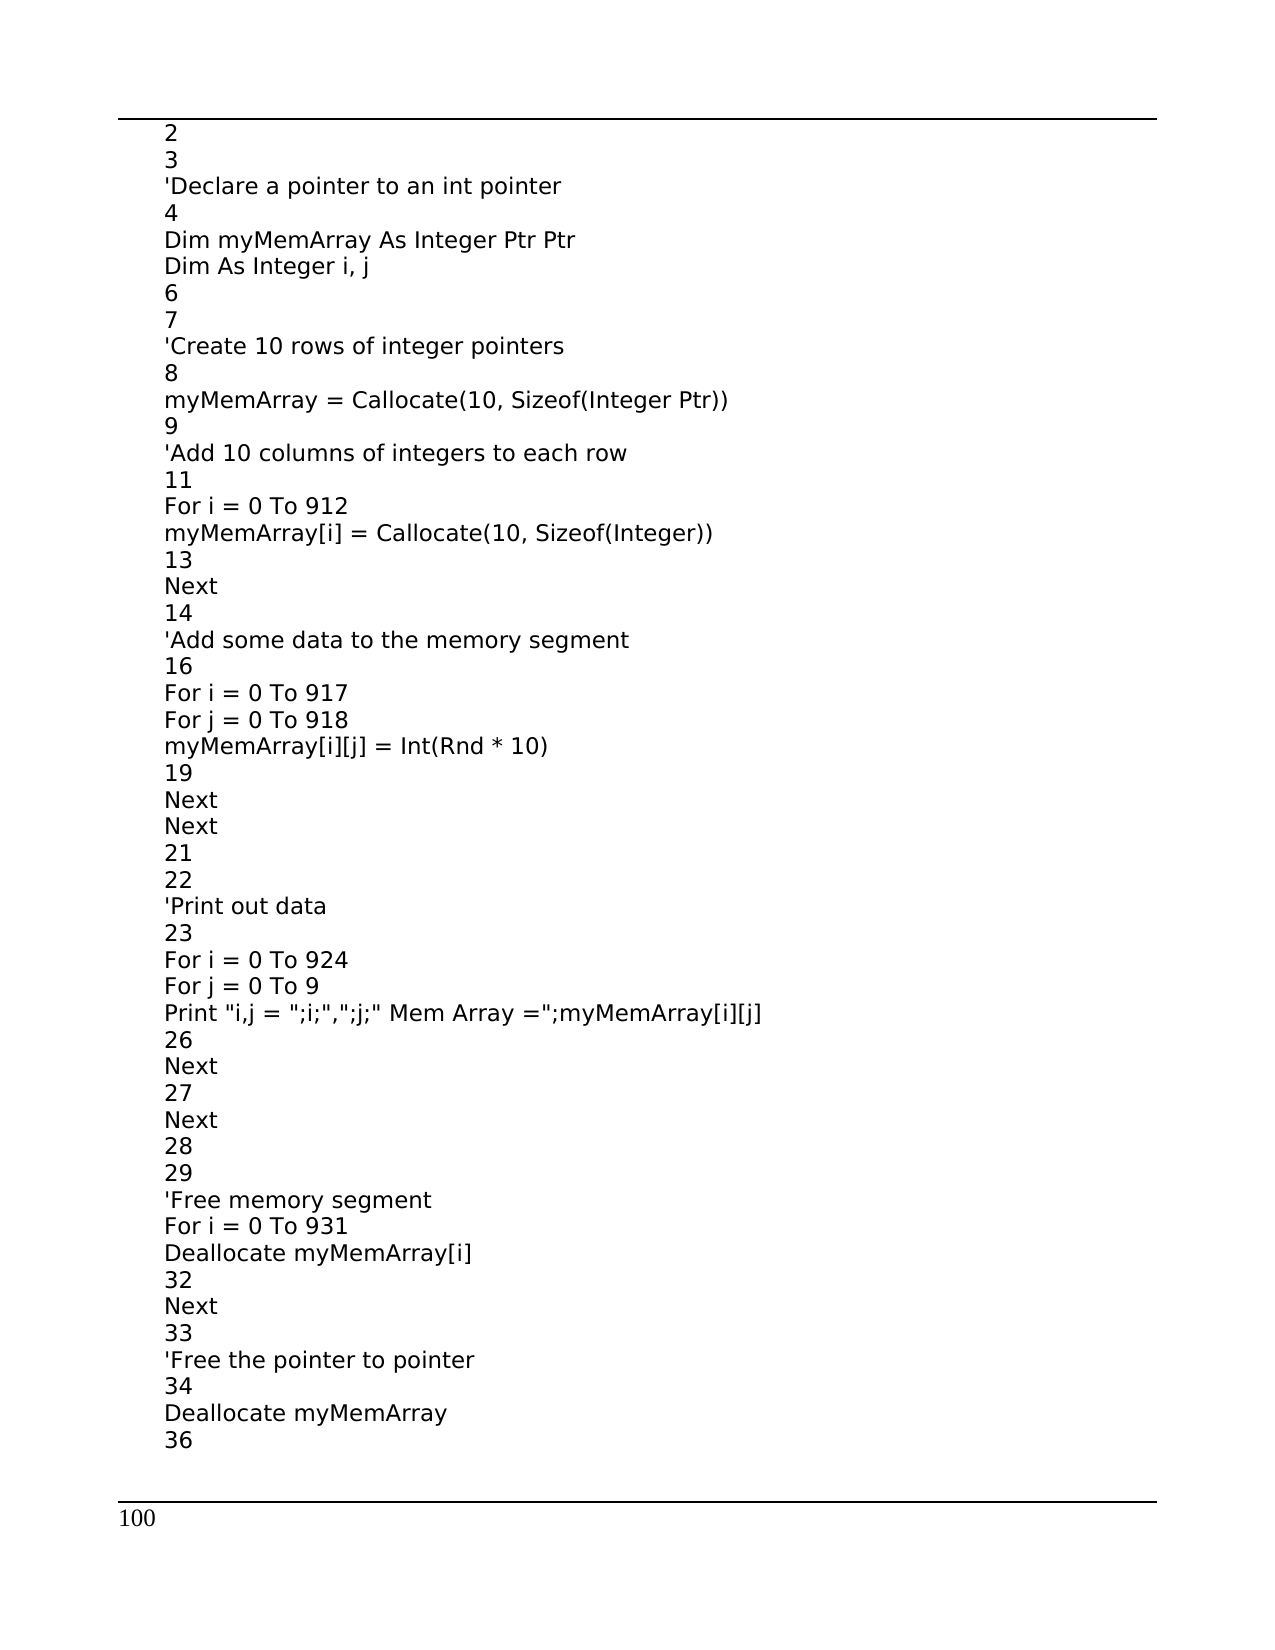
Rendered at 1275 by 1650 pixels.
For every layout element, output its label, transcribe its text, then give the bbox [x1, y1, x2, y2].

text Deallocate myMemArray [118, 1400, 1157, 1427]
text myMemArray[i][j] = Int(Rnd * 10) [118, 733, 1157, 760]
text 'Free the pointer to pointer [118, 1347, 1157, 1373]
text For i = 0 To 917 [118, 680, 1157, 707]
text For i = 0 To 931 [118, 1213, 1157, 1240]
text 'Add 10 columns of integers to each row [118, 440, 1157, 467]
text 'Add some data to the memory segment [118, 627, 1157, 653]
text For j = 0 To 918 [118, 707, 1157, 733]
text Dim myMemArray As Integer Ptr Ptr [118, 227, 1157, 253]
text 23 [118, 920, 1157, 947]
text Next [118, 1293, 1157, 1320]
text 21 [118, 840, 1157, 867]
text 9 [118, 413, 1157, 440]
text 2 [118, 120, 1157, 147]
text Next [118, 573, 1157, 600]
text 13 [118, 547, 1157, 573]
text 8 [118, 360, 1157, 387]
text For i = 0 To 912 [118, 493, 1157, 520]
text Dim As Integer i, j [118, 253, 1157, 280]
text 4 [118, 200, 1157, 227]
text myMemArray[i] = Callocate(10, Sizeof(Integer)) [118, 520, 1157, 547]
text Next [118, 1107, 1157, 1133]
text 14 [118, 600, 1157, 627]
text 29 [118, 1160, 1157, 1187]
text Deallocate myMemArray[i] [118, 1240, 1157, 1267]
text 26 [118, 1027, 1157, 1053]
text 'Create 10 rows of integer pointers [118, 333, 1157, 360]
text Next [118, 787, 1157, 813]
text 28 [118, 1133, 1157, 1160]
text Print "i,j = ";i;",";j;" Mem Array =";myMemArray[i][j] [118, 1000, 1157, 1027]
text 33 [118, 1320, 1157, 1347]
text 34 [118, 1373, 1157, 1400]
text 19 [118, 760, 1157, 787]
text 'Print out data [118, 893, 1157, 920]
text Next [118, 813, 1157, 840]
text 27 [118, 1080, 1157, 1107]
text 22 [118, 867, 1157, 893]
text 36 [118, 1427, 1157, 1453]
text Next [118, 1053, 1157, 1080]
text For i = 0 To 924 [118, 947, 1157, 973]
text 32 [118, 1267, 1157, 1293]
text 'Declare a pointer to an int pointer [118, 173, 1157, 200]
text 16 [118, 653, 1157, 680]
text myMemArray = Callocate(10, Sizeof(Integer Ptr)) [118, 387, 1157, 413]
text 3 [118, 147, 1157, 173]
text 'Free memory segment [118, 1187, 1157, 1213]
text For j = 0 To 9 [118, 973, 1157, 1000]
text 6 [118, 280, 1157, 307]
text 7 [118, 307, 1157, 333]
text 11 [118, 467, 1157, 493]
